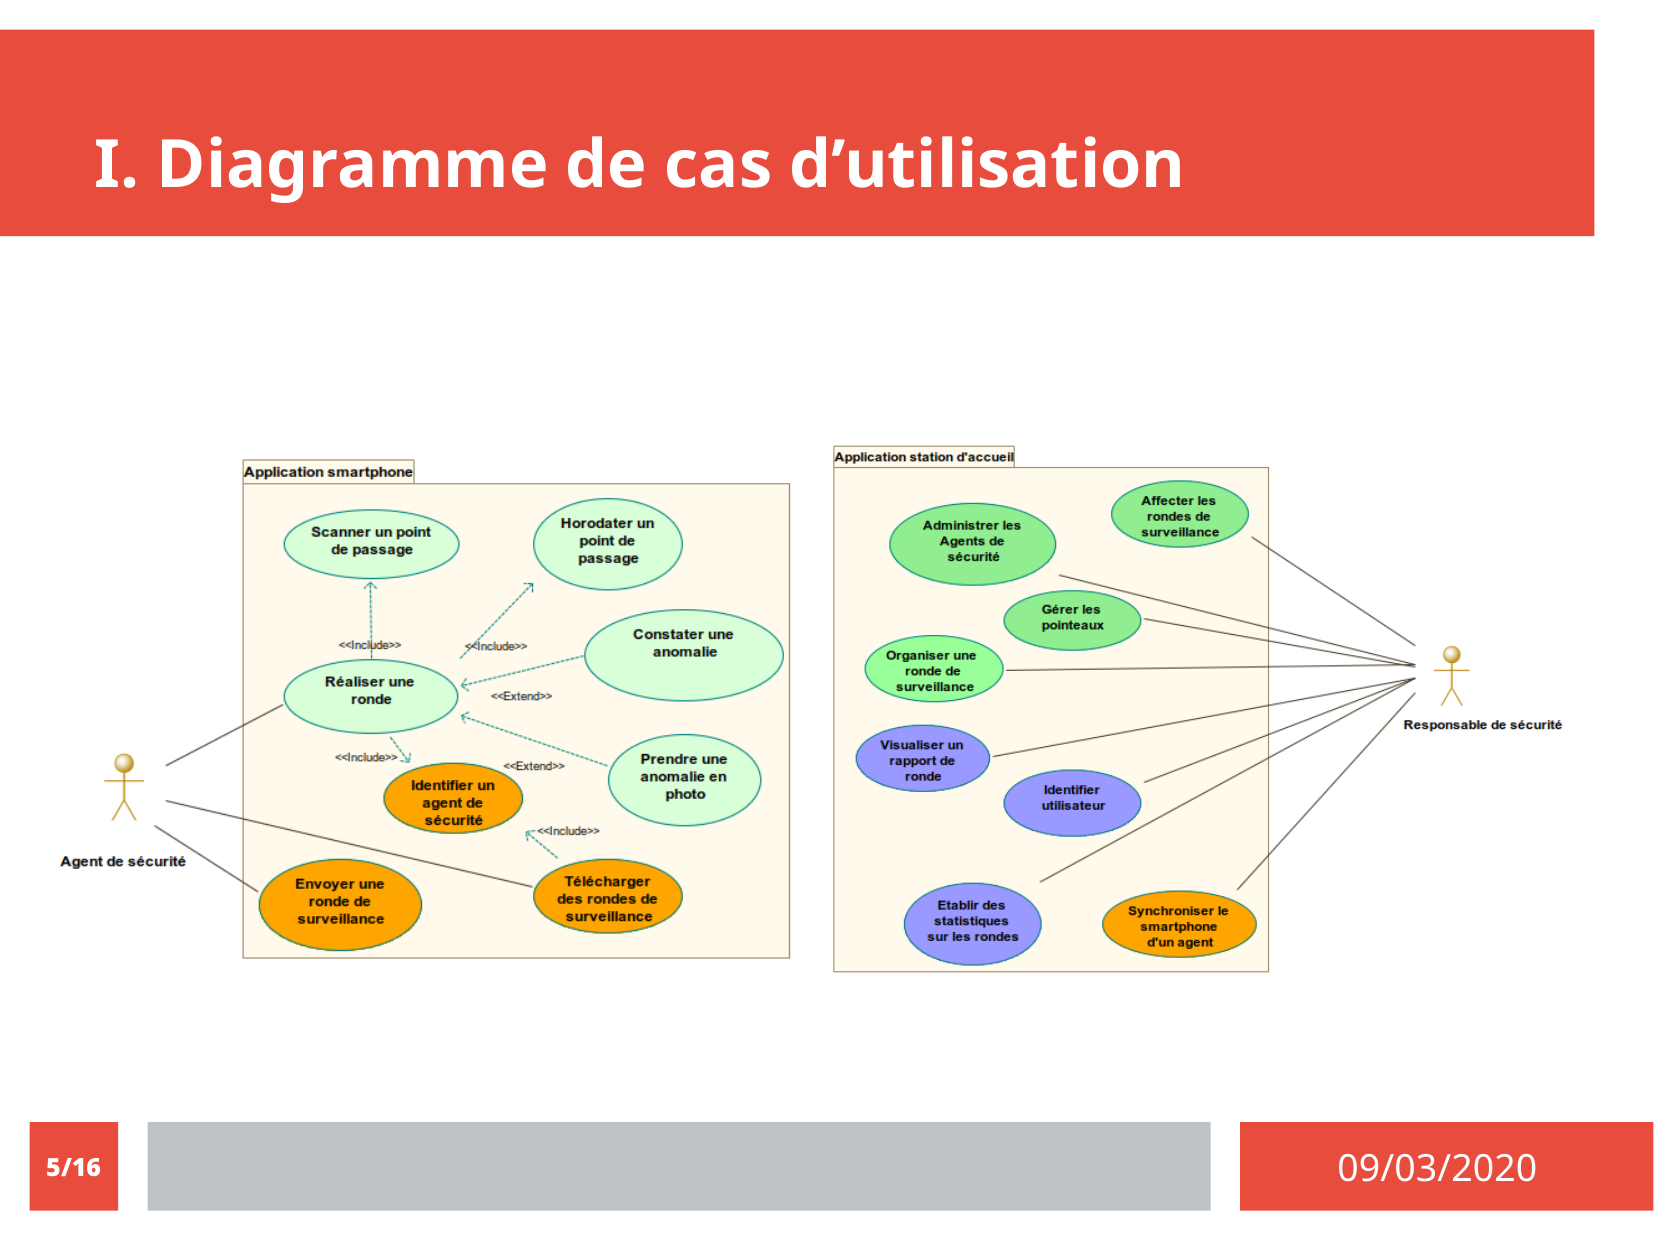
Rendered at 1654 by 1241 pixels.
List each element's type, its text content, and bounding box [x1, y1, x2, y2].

picture [58, 419, 794, 998]
picture [830, 363, 1566, 1054]
title I. Diagramme de cas d’utilisation [59, 59, 1595, 207]
